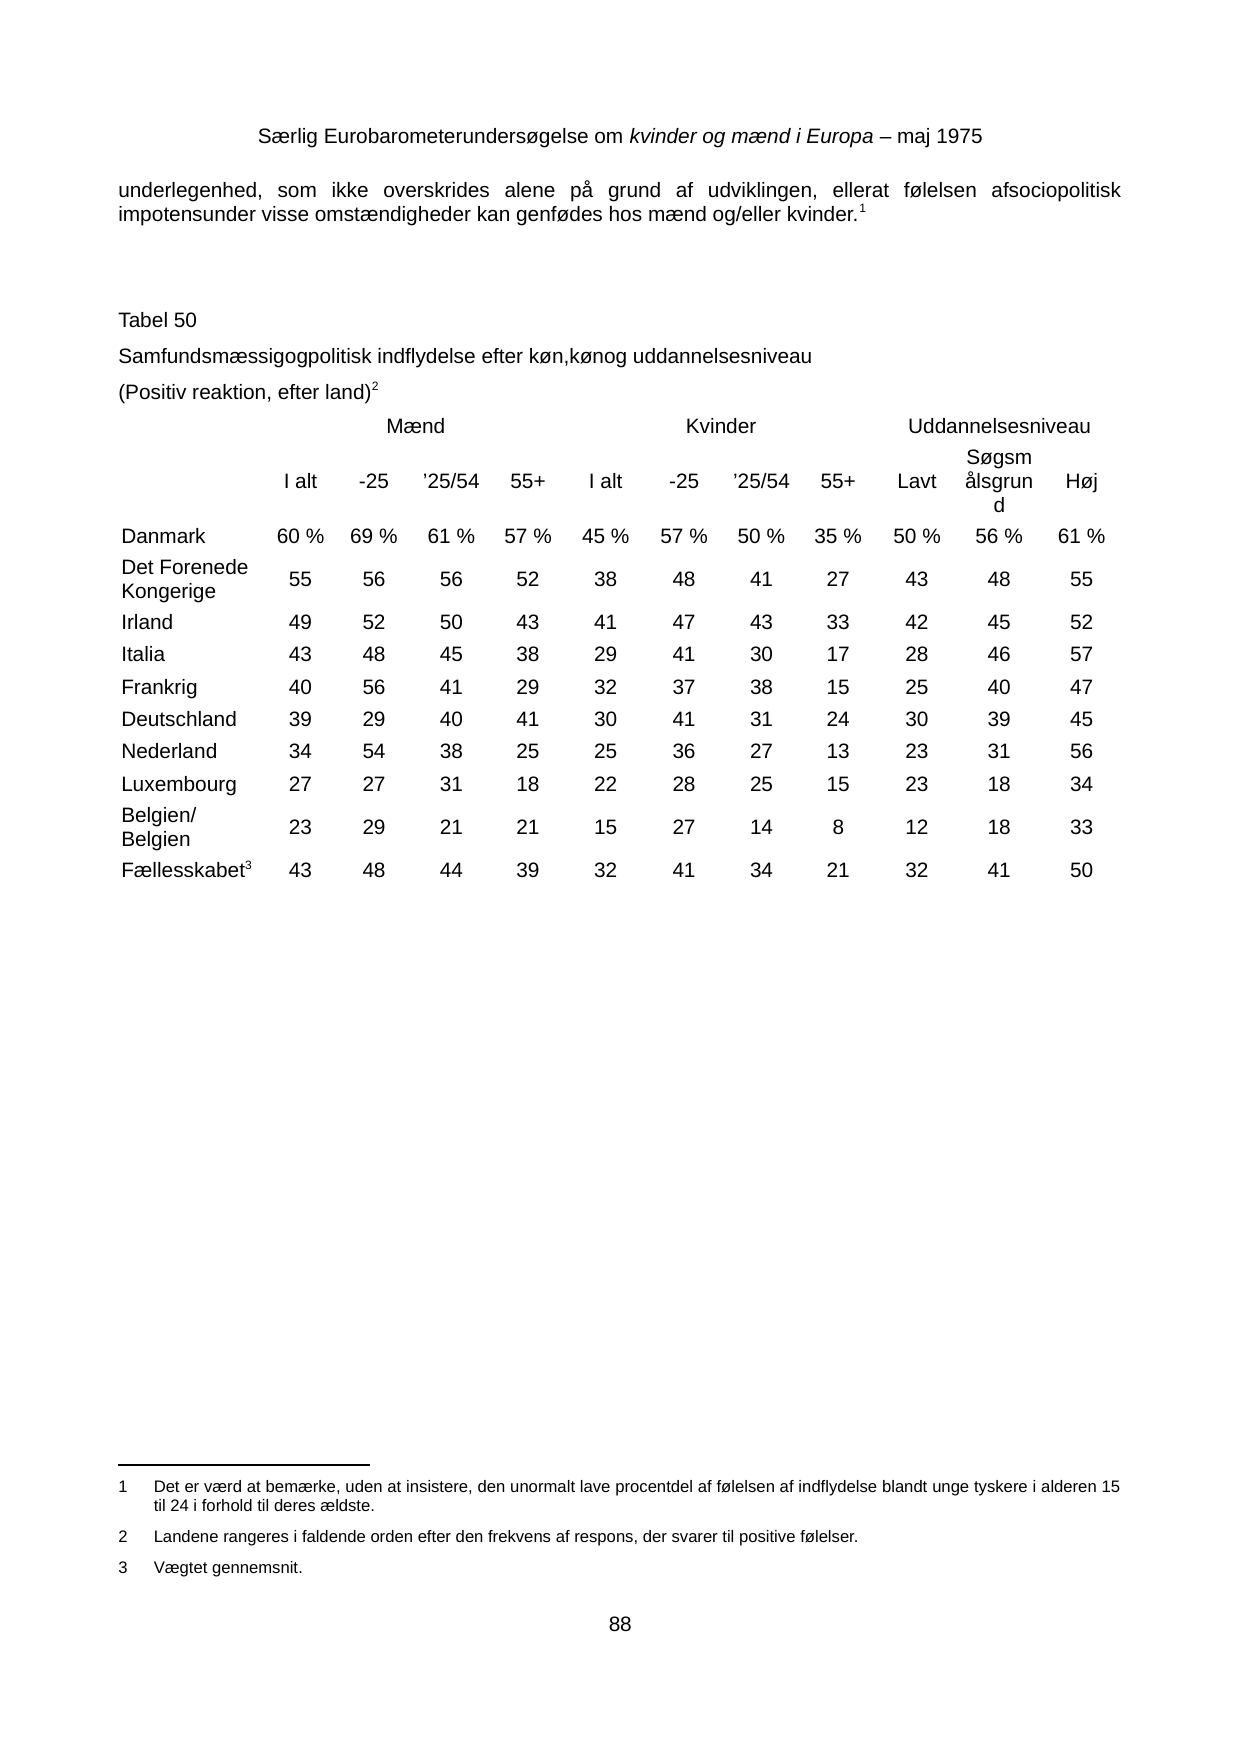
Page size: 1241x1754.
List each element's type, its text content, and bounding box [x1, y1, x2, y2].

table_cell 50 % [723, 519, 800, 552]
table_cell 38 [412, 735, 490, 767]
table_cell 39 [490, 854, 566, 886]
table_cell 8 [800, 800, 876, 854]
table_cell 23 [876, 735, 958, 767]
table_cell 15 [800, 768, 876, 800]
table_cell 27 [335, 768, 412, 800]
table_cell 60 % [265, 519, 335, 552]
table_header [118, 409, 265, 442]
table_cell Nederland [118, 735, 265, 767]
table_cell 43 [876, 552, 958, 606]
table_cell 38 [723, 670, 800, 703]
table_cell 21 [800, 854, 876, 886]
table_cell 41 [566, 606, 645, 638]
table_cell 12 [876, 800, 958, 854]
table_cell 55+ [800, 442, 876, 519]
table_cell Lavt [876, 442, 958, 519]
table_cell 52 [490, 552, 566, 606]
table_cell 45 % [566, 519, 645, 552]
table_cell 47 [1040, 670, 1123, 703]
table_cell 27 [800, 552, 876, 606]
table_cell 36 [645, 735, 722, 767]
table_cell 56 % [958, 519, 1040, 552]
table_cell 23 [265, 800, 335, 854]
text underlegenhed, som ikke overskrides alene på grund af udviklingen, ellerat følelsen afsociopolitisk impotensunder visse omstændigheder kan genfødes hos mænd og/eller kvinder. [118, 177, 1122, 225]
table_cell 57 % [490, 519, 566, 552]
table_cell 21 [490, 800, 566, 854]
table_cell 30 [876, 703, 958, 735]
text Samfundsmæssigogpolitisk indflydelse efter køn,kønog uddannelsesniveau [118, 344, 1122, 368]
table_header Mænd [265, 409, 566, 442]
table_cell Det Forenede Kongerige [118, 552, 265, 606]
table_cell 13 [800, 735, 876, 767]
table_cell 55 [1040, 552, 1123, 606]
table_cell 22 [566, 768, 645, 800]
table_cell 61 % [412, 519, 490, 552]
table_cell 25 [876, 670, 958, 703]
table_cell 39 [958, 703, 1040, 735]
table_cell 47 [645, 606, 722, 638]
table_cell 42 [876, 606, 958, 638]
table_cell 21 [412, 800, 490, 854]
table_cell 56 [412, 552, 490, 606]
table_cell 15 [566, 800, 645, 854]
table_cell 32 [566, 670, 645, 703]
table_cell 45 [1040, 703, 1123, 735]
table_cell -25 [645, 442, 722, 519]
table_cell 27 [723, 735, 800, 767]
table_cell ’25/54 [412, 442, 490, 519]
table_cell 54 [335, 735, 412, 767]
table_cell 48 [958, 552, 1040, 606]
table_cell 37 [645, 670, 722, 703]
table_cell 57 % [645, 519, 722, 552]
table_cell 29 [335, 703, 412, 735]
table_cell 25 [490, 735, 566, 767]
table_cell 34 [265, 735, 335, 767]
table_cell 33 [800, 606, 876, 638]
table_cell 40 [265, 670, 335, 703]
table_cell 30 [566, 703, 645, 735]
text (Positiv reaktion, efter land) [118, 379, 1122, 403]
table_cell I alt [265, 442, 335, 519]
table_cell 18 [958, 768, 1040, 800]
table_cell 48 [335, 638, 412, 670]
table_cell 34 [1040, 768, 1123, 800]
table_cell 18 [958, 800, 1040, 854]
table_cell 43 [723, 606, 800, 638]
table_cell Irland [118, 606, 265, 638]
table_cell [118, 442, 265, 519]
table_cell 52 [335, 606, 412, 638]
table_cell 44 [412, 854, 490, 886]
table_cell 24 [800, 703, 876, 735]
table_cell 18 [490, 768, 566, 800]
table_cell 23 [876, 768, 958, 800]
table_cell 31 [723, 703, 800, 735]
table_cell 43 [490, 606, 566, 638]
table_cell 32 [876, 854, 958, 886]
table_cell 41 [958, 854, 1040, 886]
table_cell 15 [800, 670, 876, 703]
table_cell 56 [335, 670, 412, 703]
table_cell 34 [723, 854, 800, 886]
text Tabel 50 [118, 308, 1122, 332]
table_cell 45 [958, 606, 1040, 638]
table_cell 35 % [800, 519, 876, 552]
table_cell 43 [265, 638, 335, 670]
table_cell 29 [566, 638, 645, 670]
table_cell 25 [723, 768, 800, 800]
table_cell 69 % [335, 519, 412, 552]
table_cell Danmark [118, 519, 265, 552]
table_cell 39 [265, 703, 335, 735]
table_cell 40 [412, 703, 490, 735]
table_cell 56 [1040, 735, 1123, 767]
table_cell 31 [958, 735, 1040, 767]
table_cell 48 [335, 854, 412, 886]
table_cell Frankrig [118, 670, 265, 703]
table_cell 28 [876, 638, 958, 670]
table_cell 41 [490, 703, 566, 735]
table_cell 50 % [876, 519, 958, 552]
table_cell 27 [645, 800, 722, 854]
table_cell 31 [412, 768, 490, 800]
table_cell Luxembourg [118, 768, 265, 800]
table_cell 25 [566, 735, 645, 767]
table_cell 45 [412, 638, 490, 670]
table_cell 61 % [1040, 519, 1123, 552]
table_cell 40 [958, 670, 1040, 703]
table_cell ’25/54 [723, 442, 800, 519]
table_cell 17 [800, 638, 876, 670]
table_cell 41 [412, 670, 490, 703]
text Det er værd at bemærke, uden at insistere, den unormalt lave procentdel af følelsen af indflydelse blandt unge tyskere i alderen 15 til 24 i forhold til deres ældste. [118, 1477, 1122, 1515]
table_cell 27 [265, 768, 335, 800]
table_cell 52 [1040, 606, 1123, 638]
table_cell 57 [1040, 638, 1123, 670]
table_cell 38 [490, 638, 566, 670]
table_cell 49 [265, 606, 335, 638]
table_cell Belgien/Belgien [118, 800, 265, 854]
table_cell 28 [645, 768, 722, 800]
table_cell 41 [723, 552, 800, 606]
table_cell -25 [335, 442, 412, 519]
table_cell 41 [645, 703, 722, 735]
table_cell 48 [645, 552, 722, 606]
table_cell 32 [566, 854, 645, 886]
table_cell 29 [335, 800, 412, 854]
table_cell Deutschland [118, 703, 265, 735]
table_header Uddannelsesniveau [876, 409, 1123, 442]
table_cell 55+ [490, 442, 566, 519]
table_header Kvinder [566, 409, 876, 442]
table_cell 50 [1040, 854, 1123, 886]
table_cell 14 [723, 800, 800, 854]
table_cell I alt [566, 442, 645, 519]
table_cell Høj [1040, 442, 1123, 519]
table_cell Søgsmålsgrund [958, 442, 1040, 519]
table_cell 33 [1040, 800, 1123, 854]
table_cell 56 [335, 552, 412, 606]
table_cell 29 [490, 670, 566, 703]
table_cell 30 [723, 638, 800, 670]
table_cell Fællesskabet [118, 854, 265, 886]
table_cell 41 [645, 854, 722, 886]
table_cell 55 [265, 552, 335, 606]
table_cell 38 [566, 552, 645, 606]
table_cell Italia [118, 638, 265, 670]
table_cell 41 [645, 638, 722, 670]
text Landene rangeres i faldende orden efter den frekvens af respons, der svarer til positive følelser. [118, 1527, 1122, 1546]
table_cell 50 [412, 606, 490, 638]
table_cell 43 [265, 854, 335, 886]
table_cell 46 [958, 638, 1040, 670]
